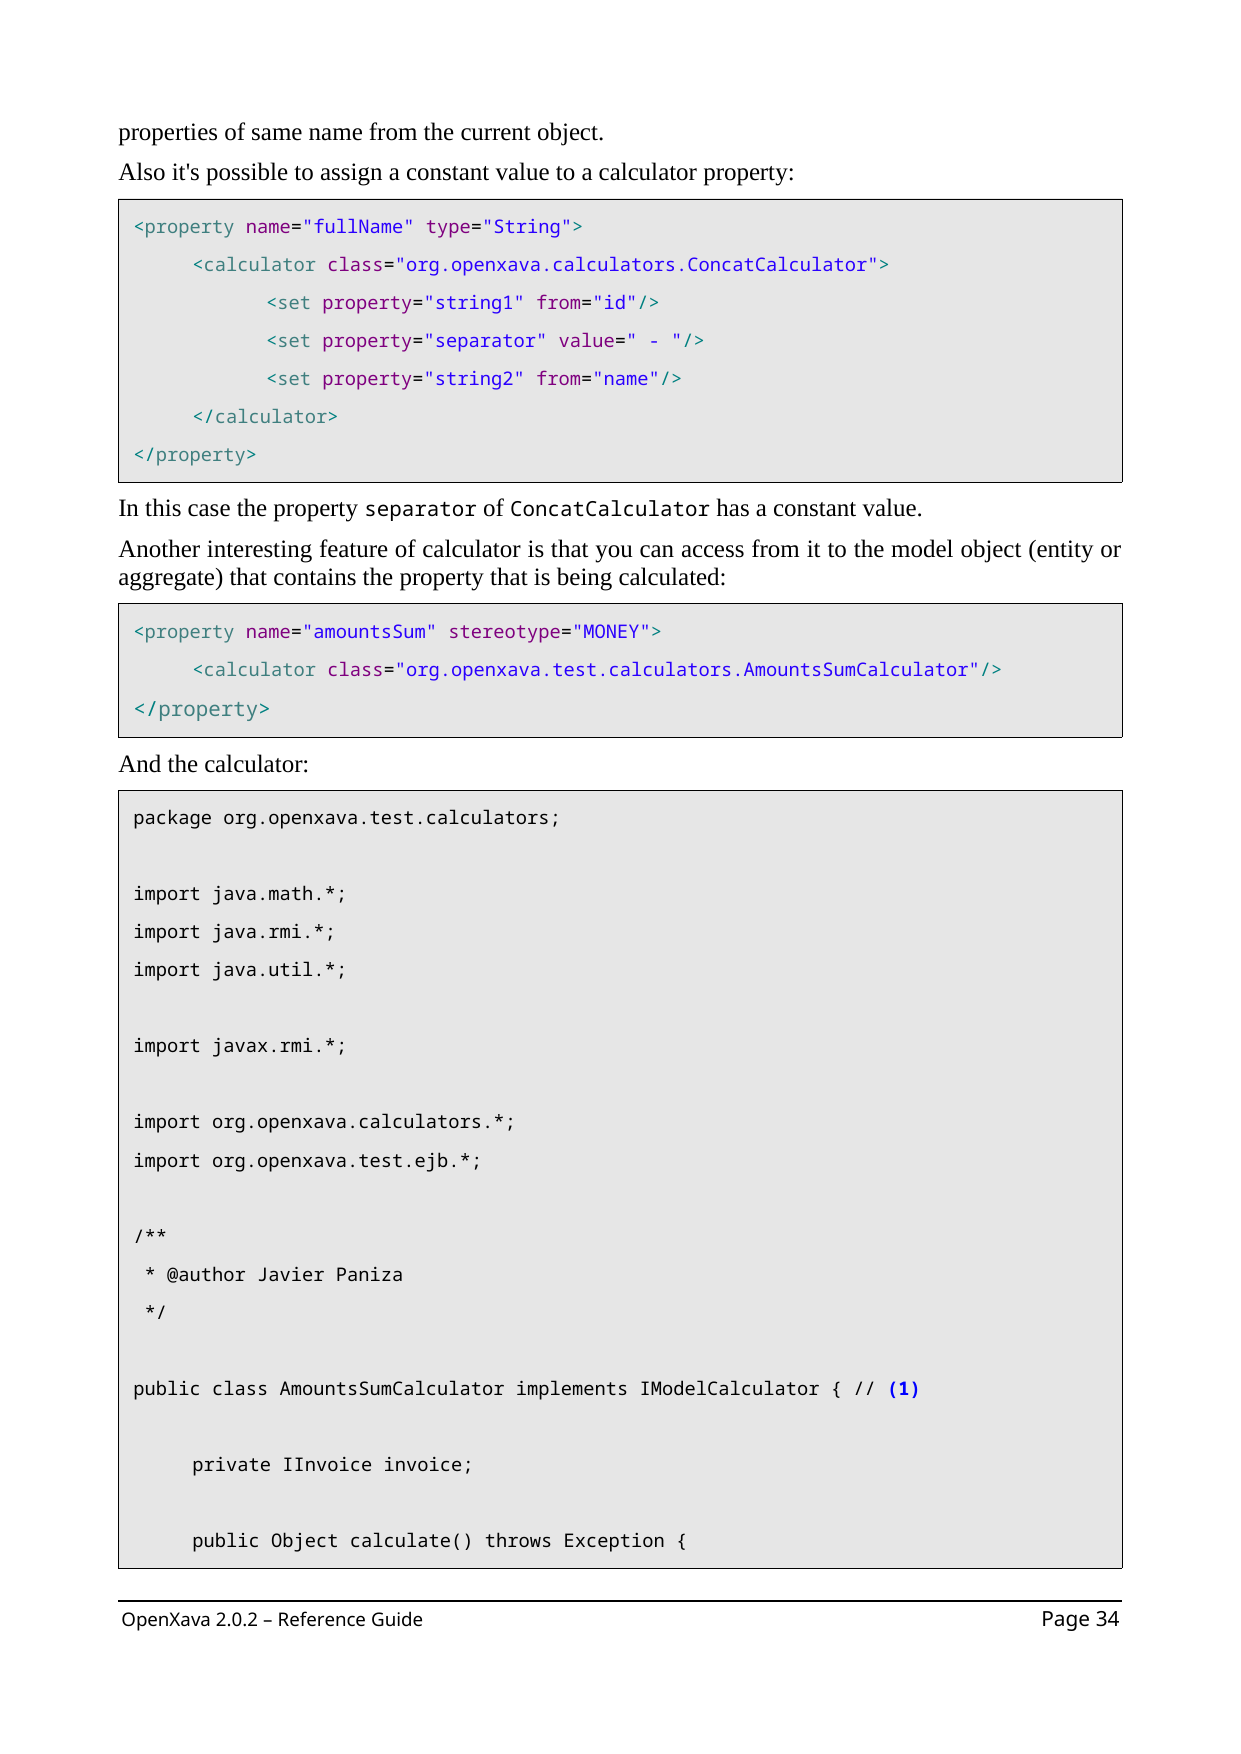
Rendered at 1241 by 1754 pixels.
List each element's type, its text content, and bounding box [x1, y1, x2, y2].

text <property name="fullName" type="String"> [119, 200, 1122, 237]
text import java.math.*; [119, 866, 1122, 904]
text public class AmountsSumCalculator implements IModelCalculator { // (1) [119, 1360, 1122, 1398]
text </calculator> [119, 389, 1122, 427]
text And the calculator: [118, 750, 1122, 777]
text Also it's possible to assign a constant value to a calculator property: [118, 158, 1122, 186]
text import java.rmi.*; [119, 904, 1122, 942]
text private IInvoice invoice; [119, 1436, 1122, 1474]
text properties of same name from the current object. [118, 118, 1122, 146]
text <set property="separator" value=" - "/> [119, 313, 1122, 351]
text <calculator class="org.openxava.calculators.ConcatCalculator"> [119, 237, 1122, 274]
text */ [119, 1284, 1122, 1322]
text </property> [119, 427, 1122, 482]
text import java.util.*; [119, 942, 1122, 980]
text import javax.rmi.*; [119, 1018, 1122, 1056]
text /** [119, 1208, 1122, 1246]
text public Object calculate() throws Exception { [119, 1512, 1122, 1568]
text import org.openxava.calculators.*; [119, 1094, 1122, 1132]
text import org.openxava.test.ejb.*; [119, 1132, 1122, 1170]
text * @author Javier Paniza [119, 1246, 1122, 1284]
text <calculator class="org.openxava.test.calculators.AmountsSumCalculator"/> [119, 641, 1122, 679]
text Another interesting feature of calculator is that you can access from it to the model object (entity or aggregate) that contains the property that is being calculated: [118, 535, 1122, 591]
text </property> [119, 679, 1122, 737]
text <set property="string1" from="id"/> [119, 274, 1122, 313]
text <property name="amountsSum" stereotype="MONEY"> [119, 604, 1122, 641]
text <set property="string2" from="name"/> [119, 351, 1122, 389]
text In this case the property separator of ConcatCalculator has a constant value. [118, 494, 1122, 523]
text package org.openxava.test.calculators; [119, 791, 1122, 828]
